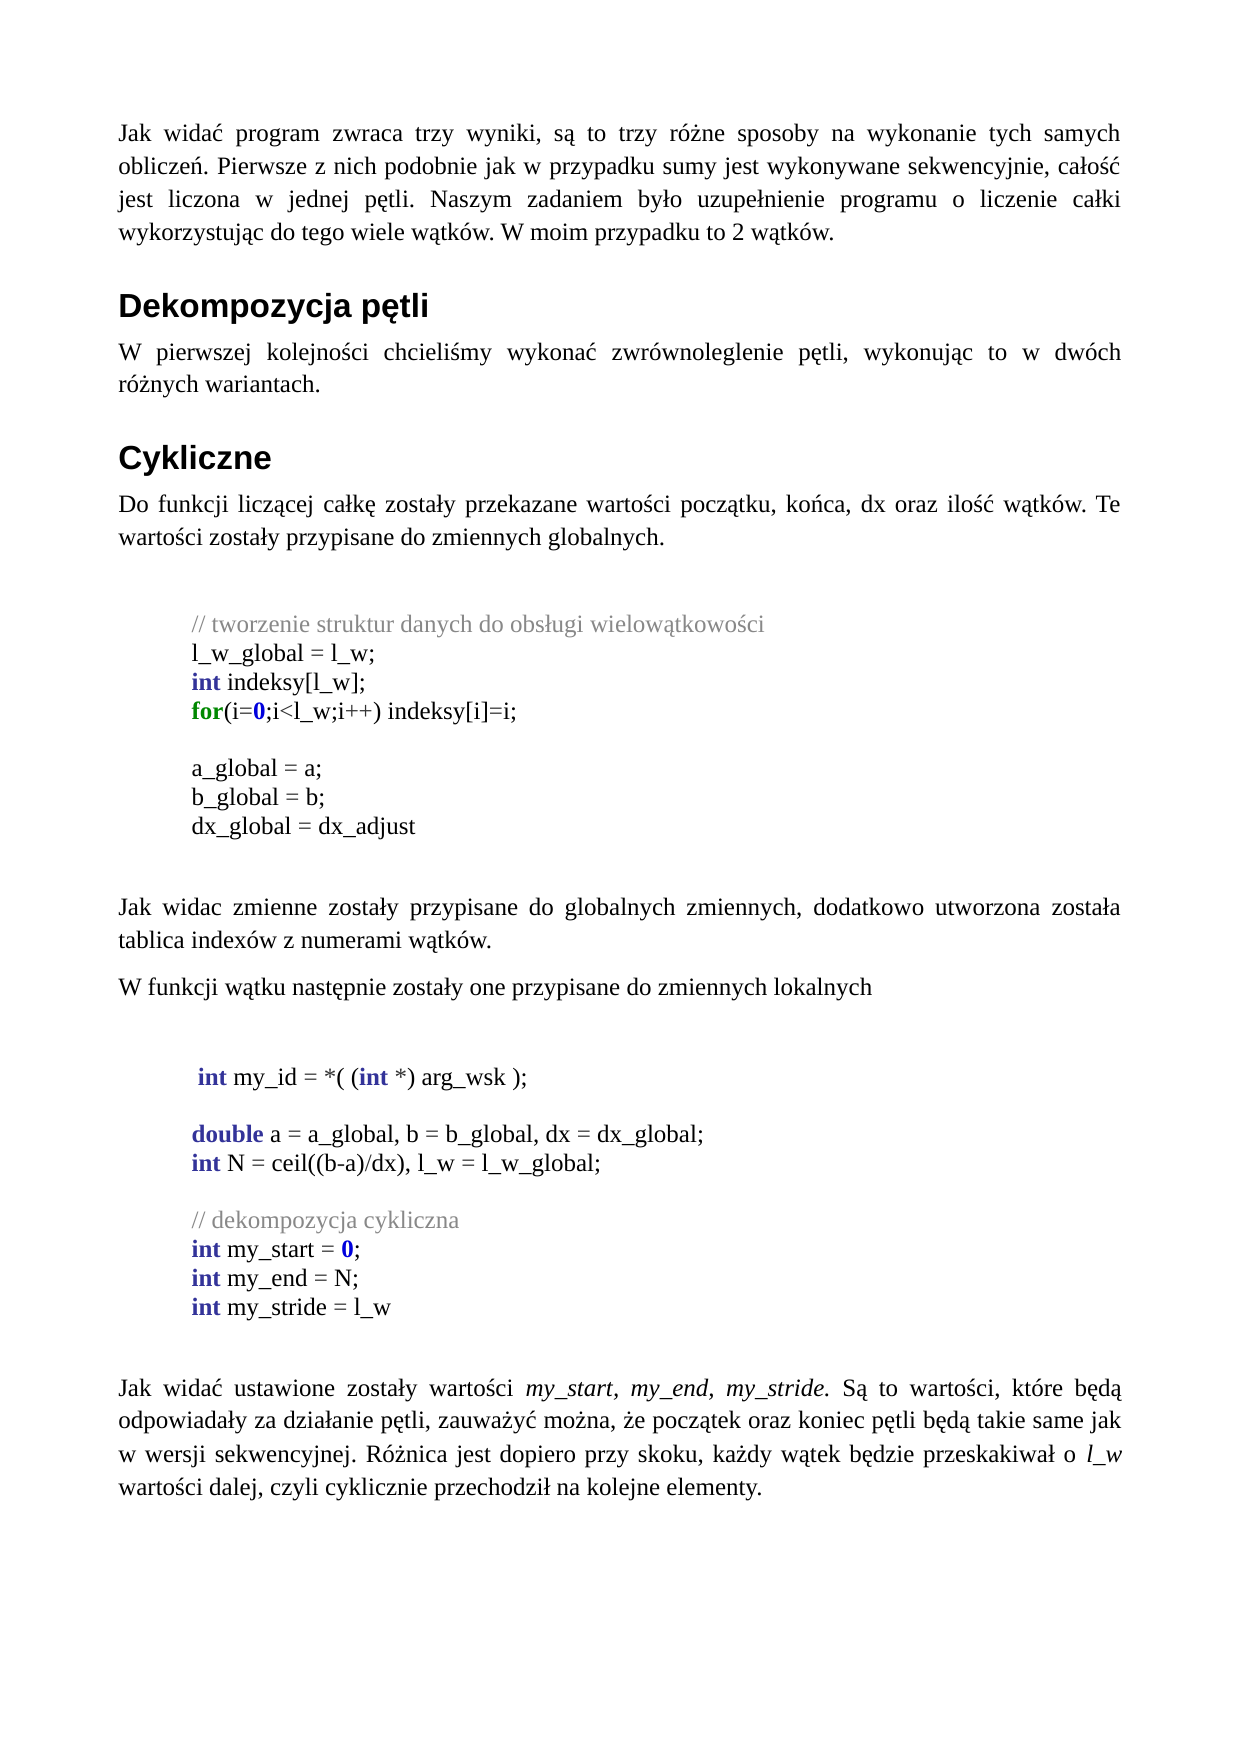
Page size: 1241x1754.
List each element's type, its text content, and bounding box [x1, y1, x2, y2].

text W pierwszej kolejności chcieliśmy wykonać zwrównoleglenie pętli, wykonując to w dwóch różnych wariantach. [118, 337, 1122, 398]
subtitle Cykliczne [118, 438, 1122, 476]
text Jak widać program zwraca trzy wyniki, są to trzy różne sposoby na wykonanie tych samych obliczeń. Pierwsze z nich podobnie jak w przypadku sumy jest wykonywane sekwencyjnie, całość jest liczona w jednej pętli. Naszym zadaniem było uzupełnienie programu o liczenie całki wykorzystując do tego wiele wątków. W moim przypadku to 2 wątków. [118, 118, 1122, 246]
text Jak widac zmienne zostały przypisane do globalnych zmiennych, dodatkowo utworzona została tablica indexów z numerami wątków. [118, 892, 1122, 953]
text Jak widać ustawione zostały wartości my_start, my_end, my_stride. Są to wartości, które będą odpowiadały za działanie pętli, zauważyć można, że początek oraz koniec pętli będą takie same jak w wersji sekwencyjnej. Różnica jest dopiero przy skoku, każdy wątek będzie przeskakiwał o l_w wartości dalej, czyli cyklicznie przechodził na kolejne elementy. [118, 1373, 1122, 1500]
text Do funkcji liczącej całkę zostały przekazane wartości początku, końca, dx oraz ilość wątków. Te wartości zostały przypisane do zmiennych globalnych. [118, 489, 1122, 551]
subtitle Dekompozycja pętli [118, 286, 1122, 324]
text W funkcji wątku następnie zostały one przypisane do zmiennych lokalnych [118, 972, 1122, 1001]
